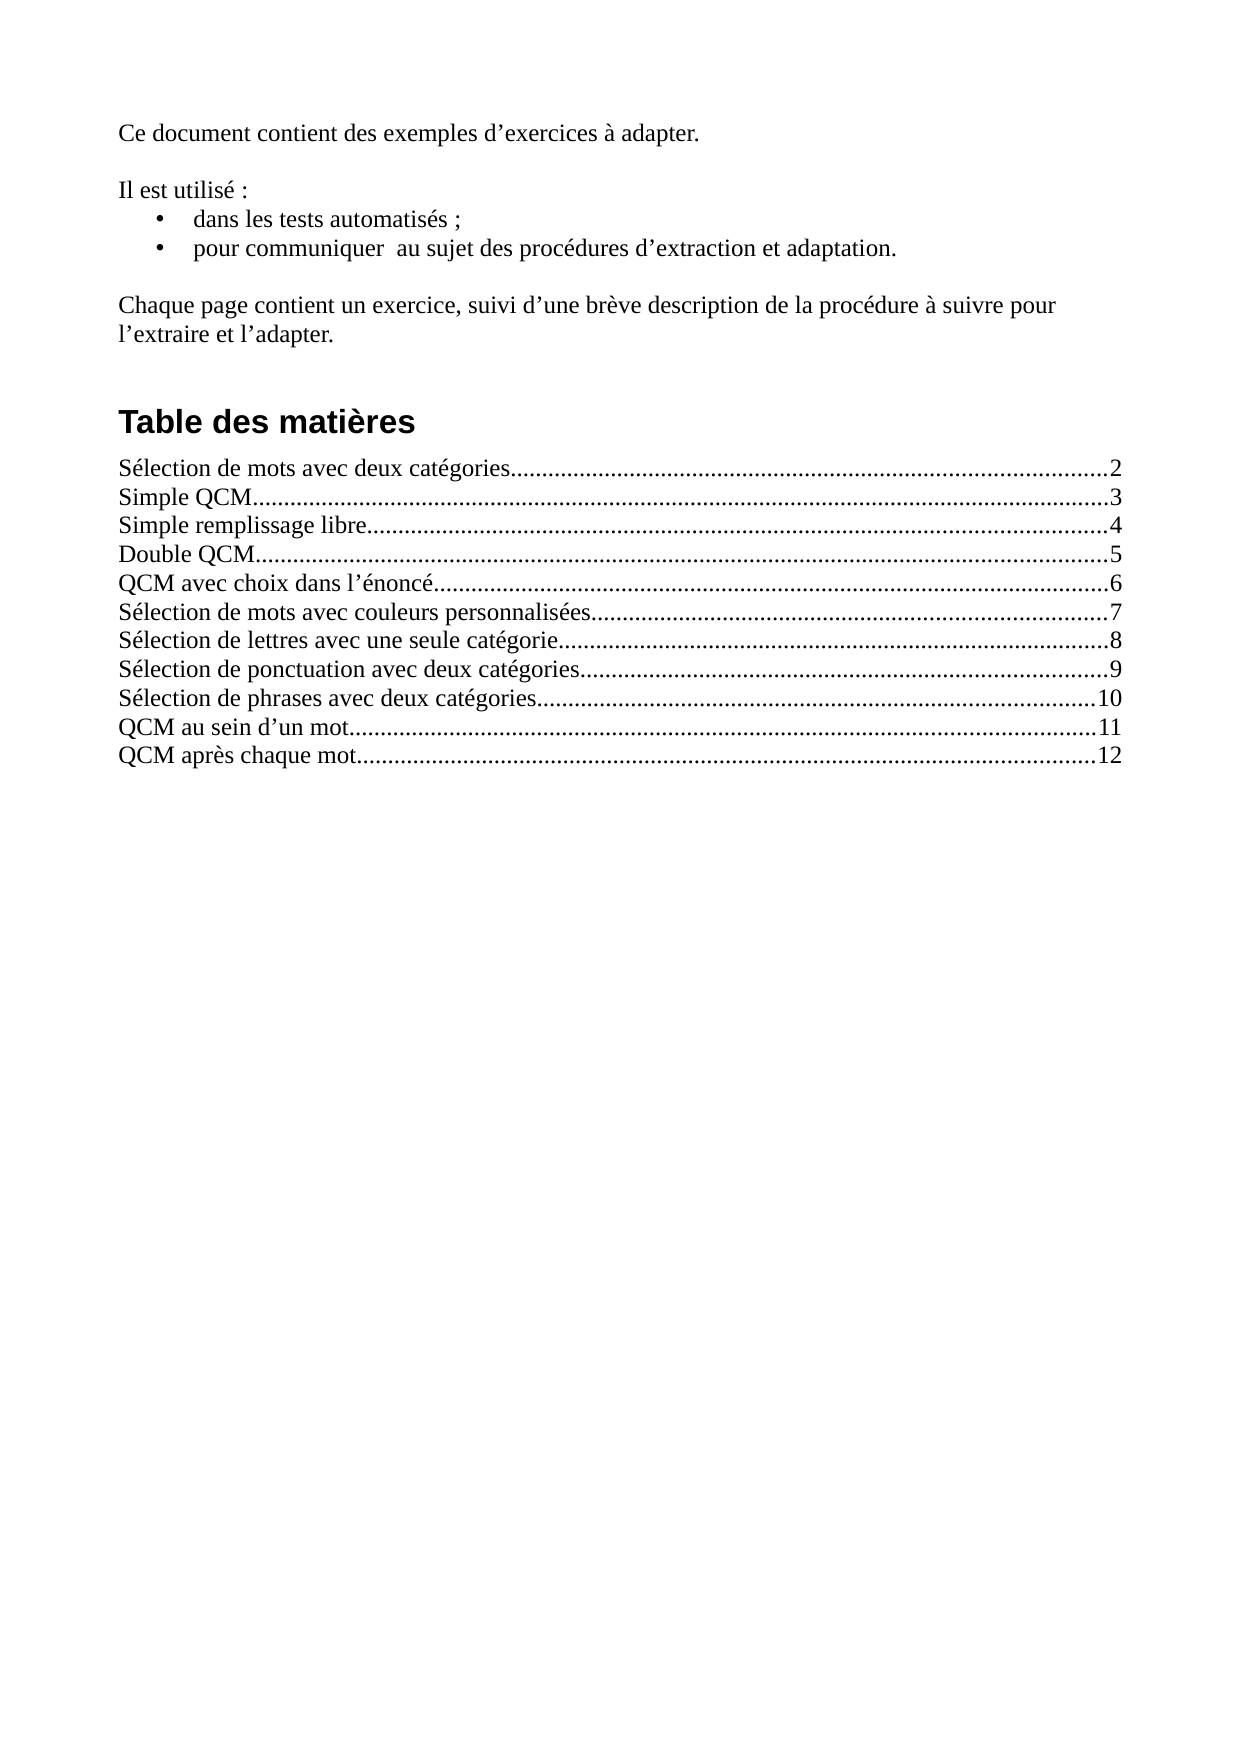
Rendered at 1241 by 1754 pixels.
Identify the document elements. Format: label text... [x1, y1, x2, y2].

text QCM avec choix dans l’énoncé 6 [118, 568, 1122, 597]
list pour communiquer au sujet des procédures d’extraction et adaptation. [156, 233, 1122, 262]
text QCM au sein d’un mot 11 [118, 712, 1122, 740]
text Simple remplissage libre 4 [118, 510, 1122, 539]
text Il est utilisé : [118, 176, 1122, 204]
text Sélection de phrases avec deux catégories 10 [118, 683, 1122, 712]
text Ce document contient des exemples d’exercices à adapter. [118, 118, 1122, 147]
text Simple QCM 3 [118, 482, 1122, 510]
text Sélection de lettres avec une seule catégorie 8 [118, 625, 1122, 654]
text Sélection de mots avec deux catégories 2 [118, 453, 1122, 482]
list dans les tests automatisés ; [156, 204, 1122, 233]
text Sélection de ponctuation avec deux catégories 9 [118, 654, 1122, 683]
text QCM après chaque mot 12 [118, 740, 1122, 769]
text Chaque page contient un exercice, suivi d’une brève description de la procédure à suivre pour l’extraire et l’adapter. [118, 291, 1122, 348]
subtitle Table des matières [118, 402, 1122, 440]
text Sélection de mots avec couleurs personnalisées 7 [118, 597, 1122, 625]
text Double QCM 5 [118, 539, 1122, 568]
